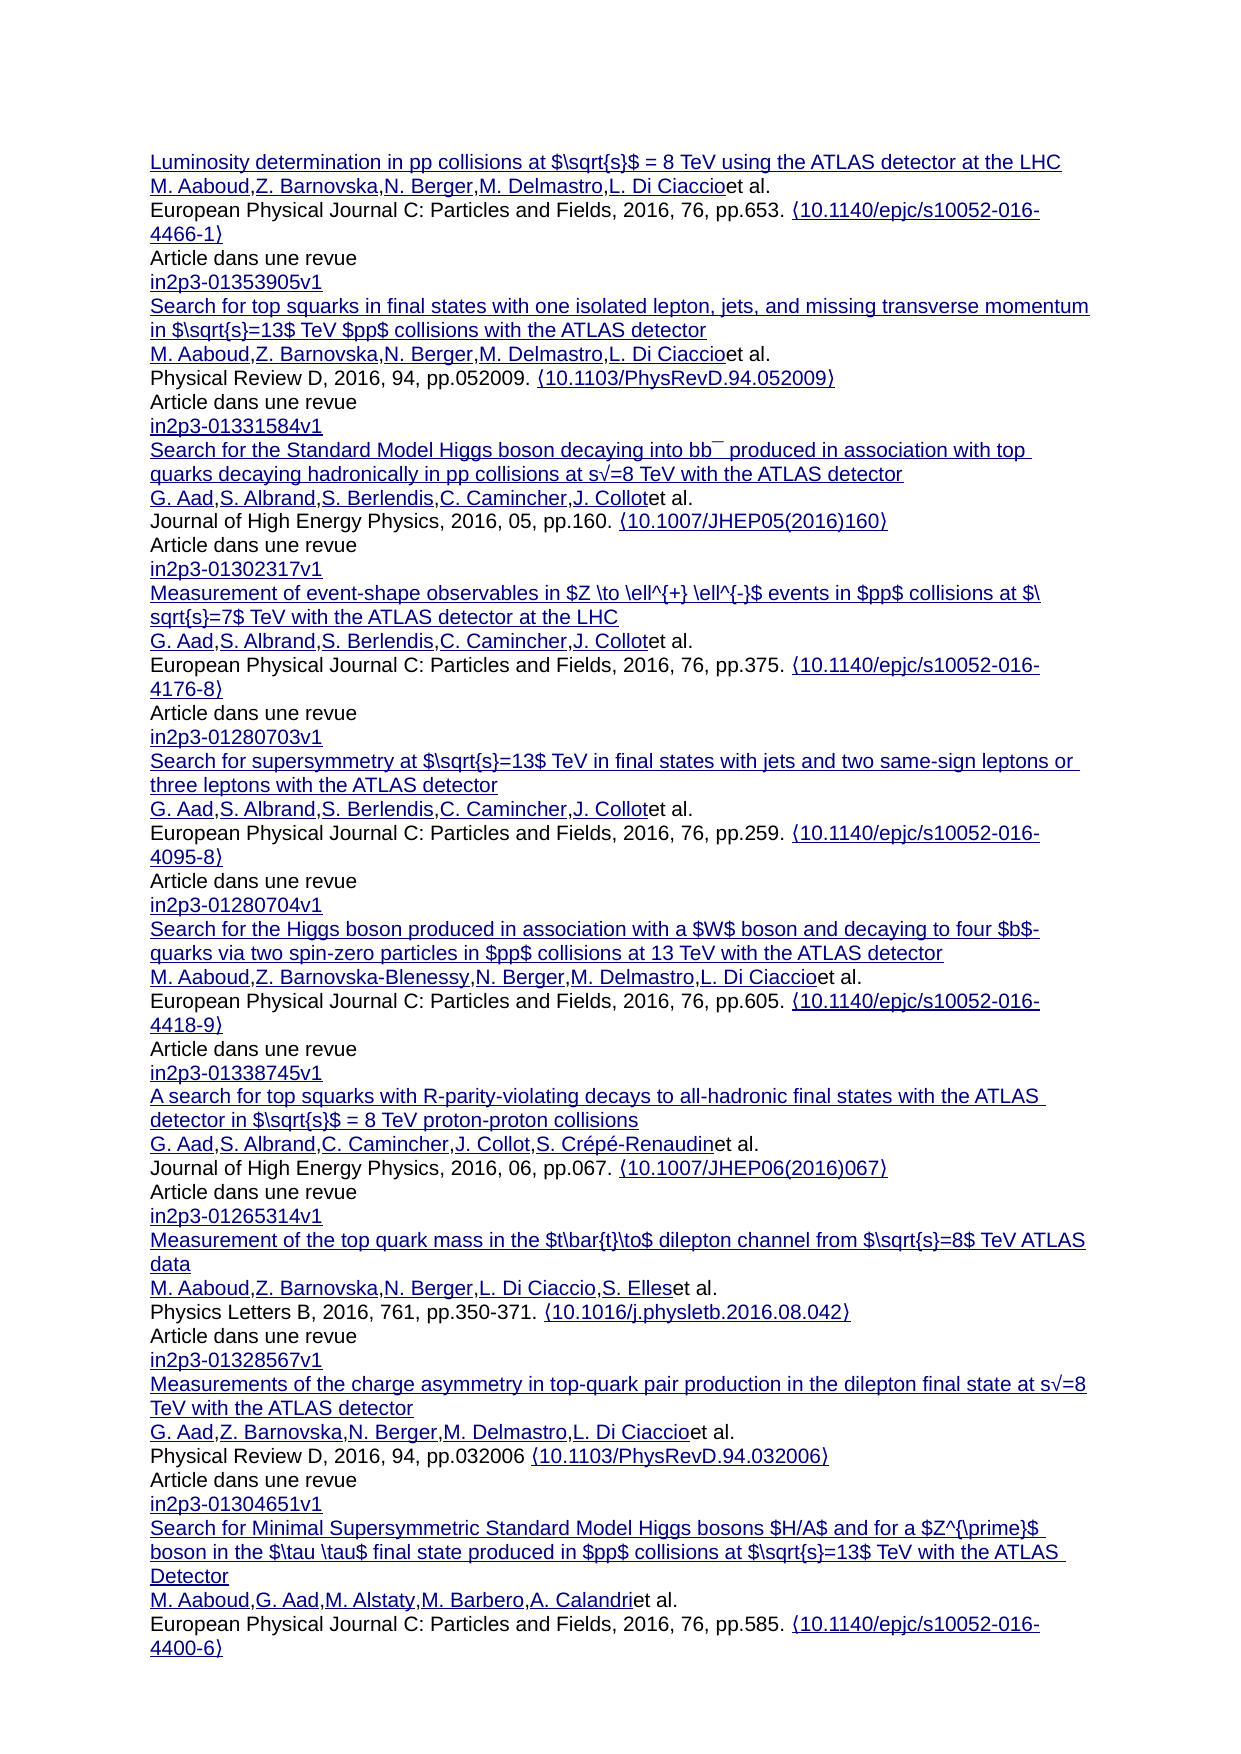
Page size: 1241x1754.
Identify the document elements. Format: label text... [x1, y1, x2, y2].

table_cell A search for top squarks with R-parity-violating decays to all-hadronic final states with the ATLAS detector in $\sqrt{s}$ = 8 TeV proton-proton collisions G. Aad,S. Albrand,C. Camincher,J. Collot,S. Crépé-Renaudinet al. Journal of High Energy Physics, 2016, 06, pp.067. ⟨10.1007/JHEP06(2016)067⟩ Article dans une revue in2p3-01265314v1 [150, 1084, 1090, 1228]
table_cell Search for Minimal Supersymmetric Standard Model Higgs bosons $H/A$ and for a $Z^{\prime}$ boson in the $\tau \tau$ final state produced in $pp$ collisions at $\sqrt{s}=13$ TeV with the ATLAS Detector M. Aaboud,G. Aad,M. Alstaty,M. Barbero,A. Calandriet al. European Physical Journal C: Particles and Fields, 2016, 76, pp.585. ⟨10.1140/epjc/s10052-016-4400-6⟩ [150, 1516, 1090, 1659]
table_cell Measurement of the top quark mass in the $t\bar{t}\to$ dilepton channel from $\sqrt{s}=8$ TeV ATLAS data M. Aaboud,Z. Barnovska,N. Berger,L. Di Ciaccio,S. Elleset al. Physics Letters B, 2016, 761, pp.350-371. ⟨10.1016/j.physletb.2016.08.042⟩ Article dans une revue in2p3-01328567v1 [150, 1228, 1090, 1372]
table_cell Measurements of the charge asymmetry in top-quark pair production in the dilepton final state at s√=8 TeV with the ATLAS detector G. Aad,Z. Barnovska,N. Berger,M. Delmastro,L. Di Ciaccioet al. Physical Review D, 2016, 94, pp.032006 ⟨10.1103/PhysRevD.94.032006⟩ Article dans une revue in2p3-01304651v1 [150, 1372, 1090, 1516]
table_cell Search for top squarks in final states with one isolated lepton, jets, and missing transverse momentum [150, 294, 1090, 315]
table_cell Search for the Standard Model Higgs boson decaying into bb¯ produced in association with top quarks decaying hadronically in pp collisions at s√=8 TeV with the ATLAS detector G. Aad,S. Albrand,S. Berlendis,C. Camincher,J. Collotet al. Journal of High Energy Physics, 2016, 05, pp.160. ⟨10.1007/JHEP05(2016)160⟩ Article dans une revue in2p3-01302317v1 [150, 438, 1090, 581]
table_cell Search for the Higgs boson produced in association with a $W$ boson and decaying to four $b$-quarks via two spin-zero particles in $pp$ collisions at 13 TeV with the ATLAS detector M. Aaboud,Z. Barnovska-Blenessy,N. Berger,M. Delmastro,L. Di Ciaccioet al. European Physical Journal C: Particles and Fields, 2016, 76, pp.605. ⟨10.1140/epjc/s10052-016-4418-9⟩ Article dans une revue in2p3-01338745v1 [150, 917, 1090, 1084]
table_cell Search for supersymmetry at $\sqrt{s}=13$ TeV in final states with jets and two same-sign leptons or three leptons with the ATLAS detector G. Aad,S. Albrand,S. Berlendis,C. Camincher,J. Collotet al. European Physical Journal C: Particles and Fields, 2016, 76, pp.259. ⟨10.1140/epjc/s10052-016-4095-8⟩ Article dans une revue in2p3-01280704v1 [150, 749, 1090, 917]
table_cell Luminosity determination in pp collisions at $\sqrt{s}$ = 8 TeV using the ATLAS detector at the LHC M. Aaboud,Z. Barnovska,N. Berger,M. Delmastro,L. Di Ciaccioet al. European Physical Journal C: Particles and Fields, 2016, 76, pp.653. ⟨10.1140/epjc/s10052-016-4466-1⟩ Article dans une revue in2p3-01353905v1 [150, 150, 1090, 294]
table_cell Measurement of event-shape observables in $Z \to \ell^{+} \ell^{-}$ events in $pp$ collisions at $\sqrt{s}=7$ TeV with the ATLAS detector at the LHC G. Aad,S. Albrand,S. Berlendis,C. Camincher,J. Collotet al. European Physical Journal C: Particles and Fields, 2016, 76, pp.375. ⟨10.1140/epjc/s10052-016-4176-8⟩ Article dans une revue in2p3-01280703v1 [150, 581, 1090, 749]
table_cell in $\sqrt{s}=13$ TeV $pp$ collisions with the ATLAS detector M. Aaboud,Z. Barnovska,N. Berger,M. Delmastro,L. Di Ciaccioet al. Physical Review D, 2016, 94, pp.052009. ⟨10.1103/PhysRevD.94.052009⟩ Article dans une revue in2p3-01331584v1 [150, 316, 1090, 437]
